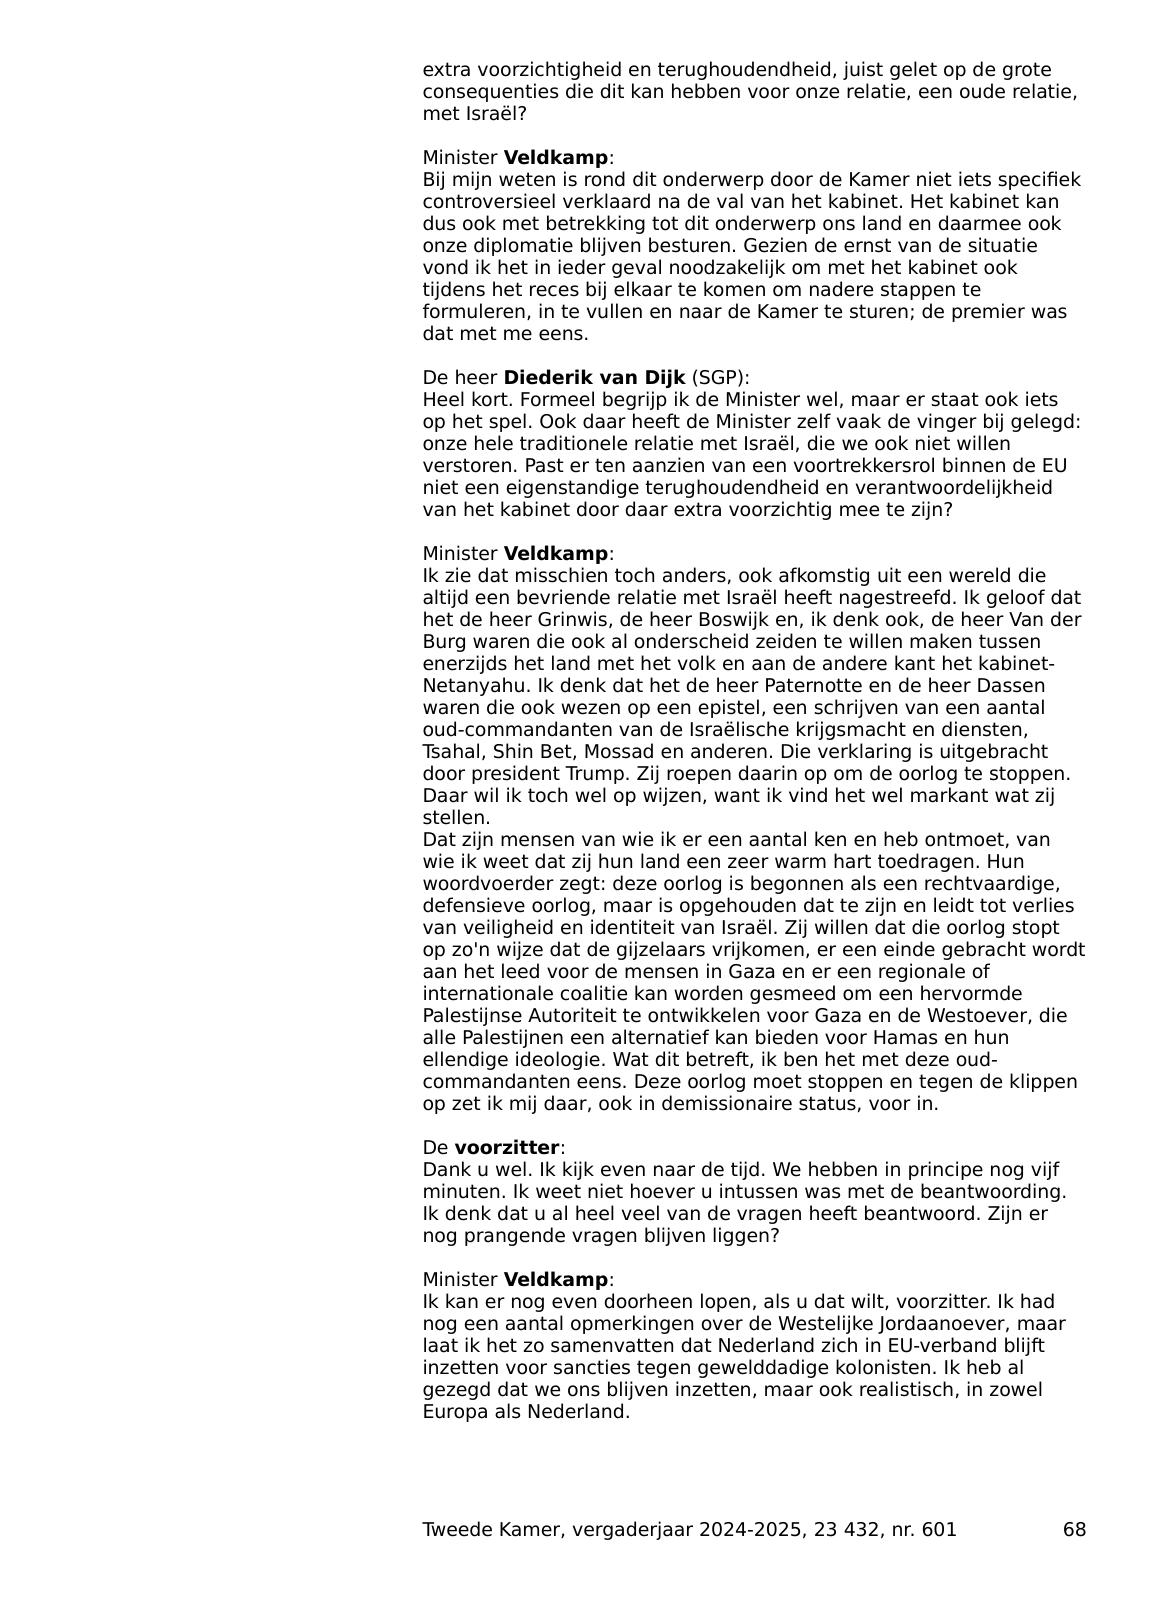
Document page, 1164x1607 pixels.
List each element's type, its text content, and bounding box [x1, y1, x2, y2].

text Dat zijn mensen van wie ik er een aantal ken en heb ontmoet, van wie ik weet dat zij hun land een zeer warm hart toedragen. Hun woordvoerder zegt: deze oorlog is begonnen als een rechtvaardige, defensieve oorlog, maar is opgehouden dat te zijn en leidt tot verlies van veiligheid en identiteit van Israël. Zij willen dat die oorlog stopt op zo'n wijze dat de gijzelaars vrijkomen, er een einde gebracht wordt aan het leed voor de mensen in Gaza en er een regionale of internationale coalitie kan worden gesmeed om een hervormde Palestijnse Autoriteit te ontwikkelen voor Gaza en de Westoever, die alle Palestijnen een alternatief kan bieden voor Hamas en hun ellendige ideologie. Wat dit betreft, ik ben het met deze oud-commandanten eens. Deze oorlog moet stoppen en tegen de klippen op zet ik mij daar, ook in demissionaire status, voor in. [422, 829, 1087, 1115]
text extra voorzichtigheid en terughoudendheid, juist gelet op de grote consequenties die dit kan hebben voor onze relatie, een oude relatie, met Israël? [422, 59, 1087, 125]
text Ik zie dat misschien toch anders, ook afkomstig uit een wereld die altijd een bevriende relatie met Israël heeft nagestreefd. Ik geloof dat het de heer Grinwis, de heer Boswijk en, ik denk ook, de heer Van der Burg waren die ook al onderscheid zeiden te willen maken tussen enerzijds het land met het volk en aan de andere kant het kabinet-Netanyahu. Ik denk dat het de heer Paternotte en de heer Dassen waren die ook wezen op een epistel, een schrijven van een aantal oud-commandanten van de Israëlische krijgsmacht en diensten, Tsahal, Shin Bet, Mossad en anderen. Die verklaring is uitgebracht door president Trump. Zij roepen daarin op om de oorlog te stoppen. Daar wil ik toch wel op wijzen, want ik vind het wel markant wat zij stellen. [422, 565, 1087, 829]
text De voorzitter: [422, 1137, 1087, 1159]
text Ik kan er nog even doorheen lopen, als u dat wilt, voorzitter. Ik had nog een aantal opmerkingen over de Westelijke Jordaanoever, maar laat ik het zo samenvatten dat Nederland zich in EU-verband blijft inzetten voor sancties tegen gewelddadige kolonisten. Ik heb al gezegd dat we ons blijven inzetten, maar ook realistisch, in zowel Europa als Nederland. [422, 1291, 1087, 1423]
text De heer Diederik van Dijk (SGP): [422, 367, 1087, 389]
text Bij mijn weten is rond dit onderwerp door de Kamer niet iets specifiek controversieel verklaard na de val van het kabinet. Het kabinet kan dus ook met betrekking tot dit onderwerp ons land en daarmee ook onze diplomatie blijven besturen. Gezien de ernst van de situatie vond ik het in ieder geval noodzakelijk om met het kabinet ook tijdens het reces bij elkaar te komen om nadere stappen te formuleren, in te vullen en naar de Kamer te sturen; de premier was dat met me eens. [422, 169, 1087, 345]
text Minister Veldkamp: [422, 147, 1087, 169]
text Heel kort. Formeel begrijp ik de Minister wel, maar er staat ook iets op het spel. Ook daar heeft de Minister zelf vaak de vinger bij gelegd: onze hele traditionele relatie met Israël, die we ook niet willen verstoren. Past er ten aanzien van een voortrekkersrol binnen de EU niet een eigenstandige terughoudendheid en verantwoordelijkheid van het kabinet door daar extra voorzichtig mee te zijn? [422, 389, 1087, 521]
text Dank u wel. Ik kijk even naar de tijd. We hebben in principe nog vijf minuten. Ik weet niet hoever u intussen was met de beantwoording. Ik denk dat u al heel veel van de vragen heeft beantwoord. Zijn er nog prangende vragen blijven liggen? [422, 1159, 1087, 1247]
text Minister Veldkamp: [422, 1269, 1087, 1291]
text Minister Veldkamp: [422, 543, 1087, 565]
